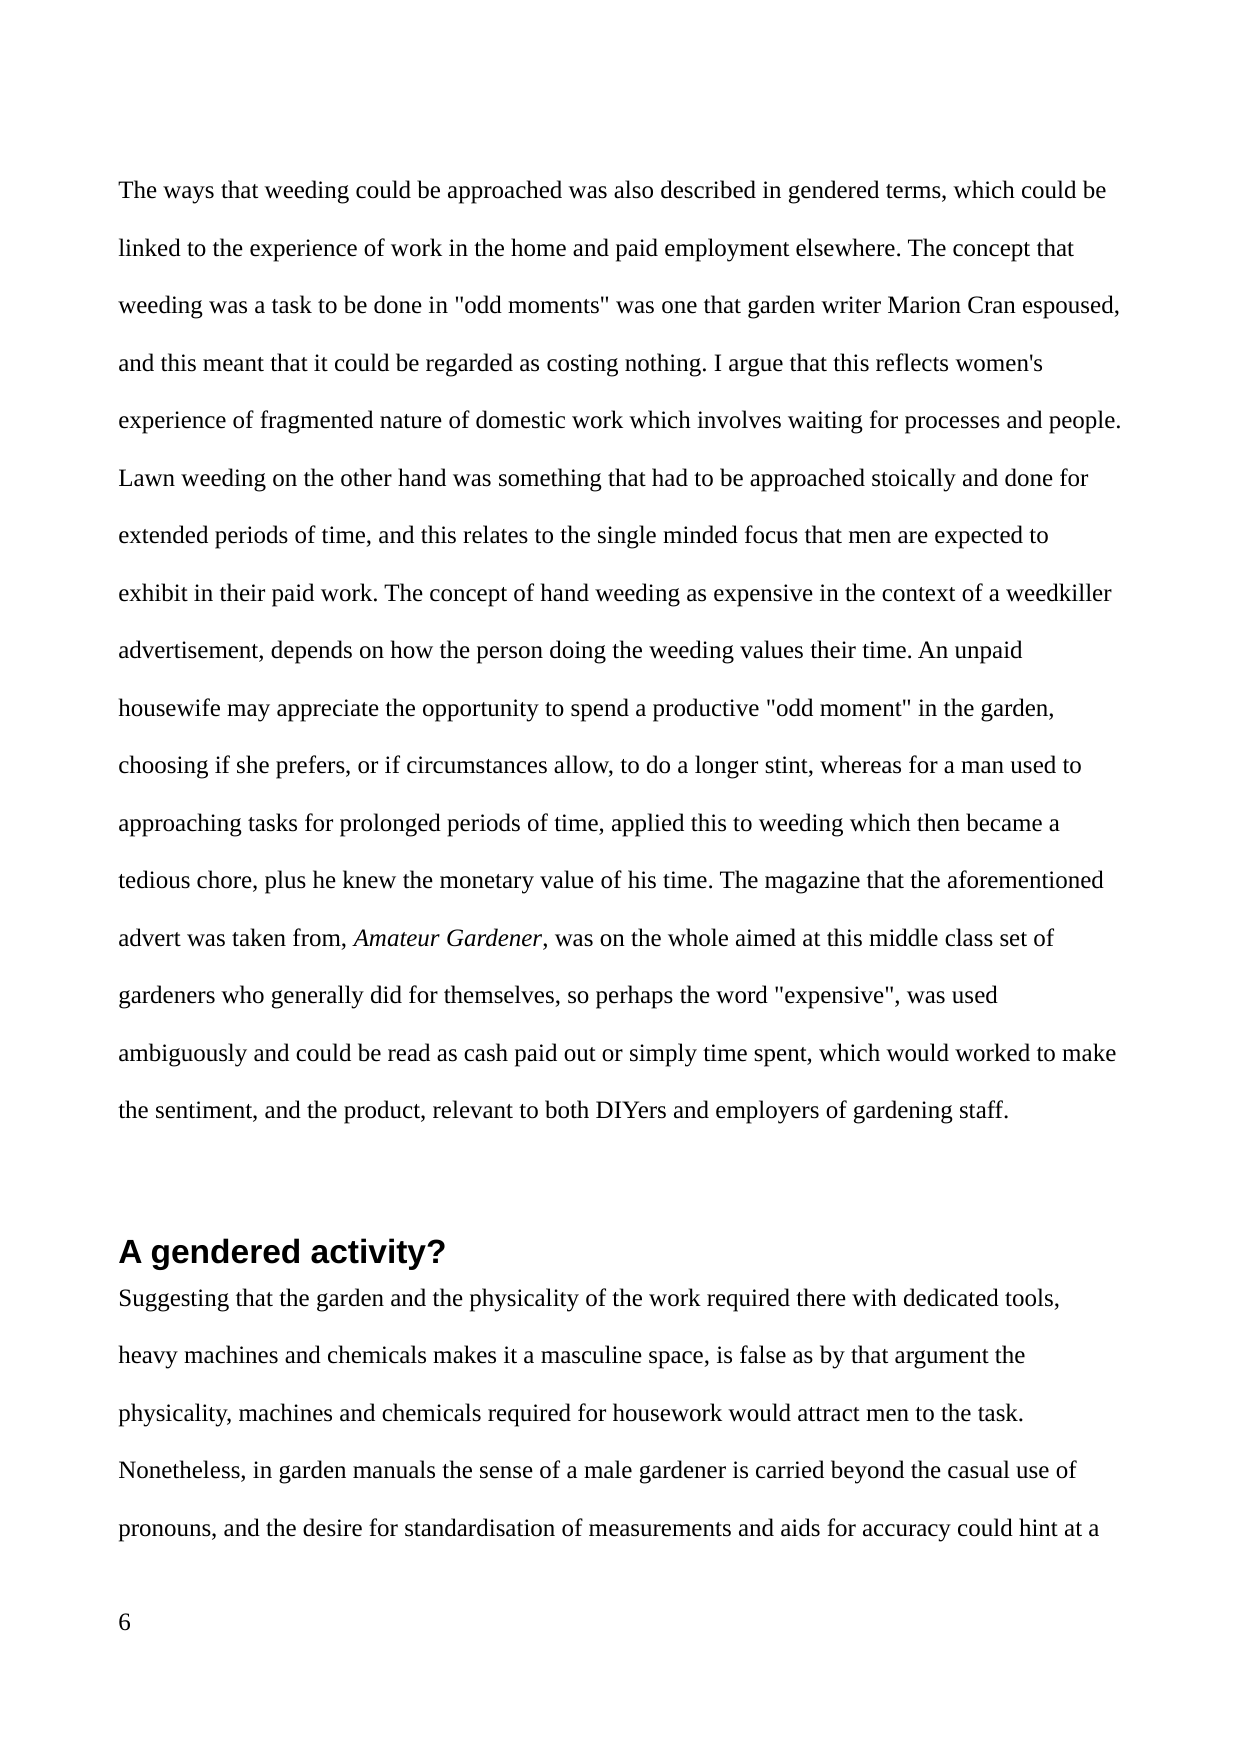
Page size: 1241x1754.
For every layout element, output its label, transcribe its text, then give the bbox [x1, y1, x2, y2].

text Suggesting that the garden and the physicality of the work required there with dedicated tools, heavy machines and chemicals makes it a masculine space, is false as by that argument the physicality, machines and chemicals required for housework would attract men to the task. Nonetheless, in garden manuals the sense of a male gardener is carried beyond the casual use of pronouns, and the desire for standardisation of measurements and aids for accuracy could hint at a [118, 1283, 1122, 1541]
text The ways that weeding could be approached was also described in gendered terms, which could be linked to the experience of work in the home and paid employment elsewhere. The concept that weeding was a task to be done in "odd moments" was one that garden writer Marion Cran espoused, and this meant that it could be regarded as costing nothing. I argue that this reflects women's experience of fragmented nature of domestic work which involves waiting for processes and people. Lawn weeding on the other hand was something that had to be approached stoically and done for extended periods of time, and this relates to the single minded focus that men are expected to exhibit in their paid work. The concept of hand weeding as expensive in the context of a weedkiller advertisement, depends on how the person doing the weeding values their time. An unpaid housewife may appreciate the opportunity to spend a productive "odd moment" in the garden, choosing if she prefers, or if circumstances allow, to do a longer stint, whereas for a man used to approaching tasks for prolonged periods of time, applied this to weeding which then became a tedious chore, plus he knew the monetary value of his time. The magazine that the aforementioned advert was taken from, Amateur Gardener, was on the whole aimed at this middle class set of gardeners who generally did for themselves, so perhaps the word "expensive", was used ambiguously and could be read as cash paid out or simply time spent, which would worked to make the sentiment, and the product, relevant to both DIYers and employers of gardening staff. [118, 176, 1122, 1124]
subtitle A gendered activity? [118, 1231, 1122, 1270]
